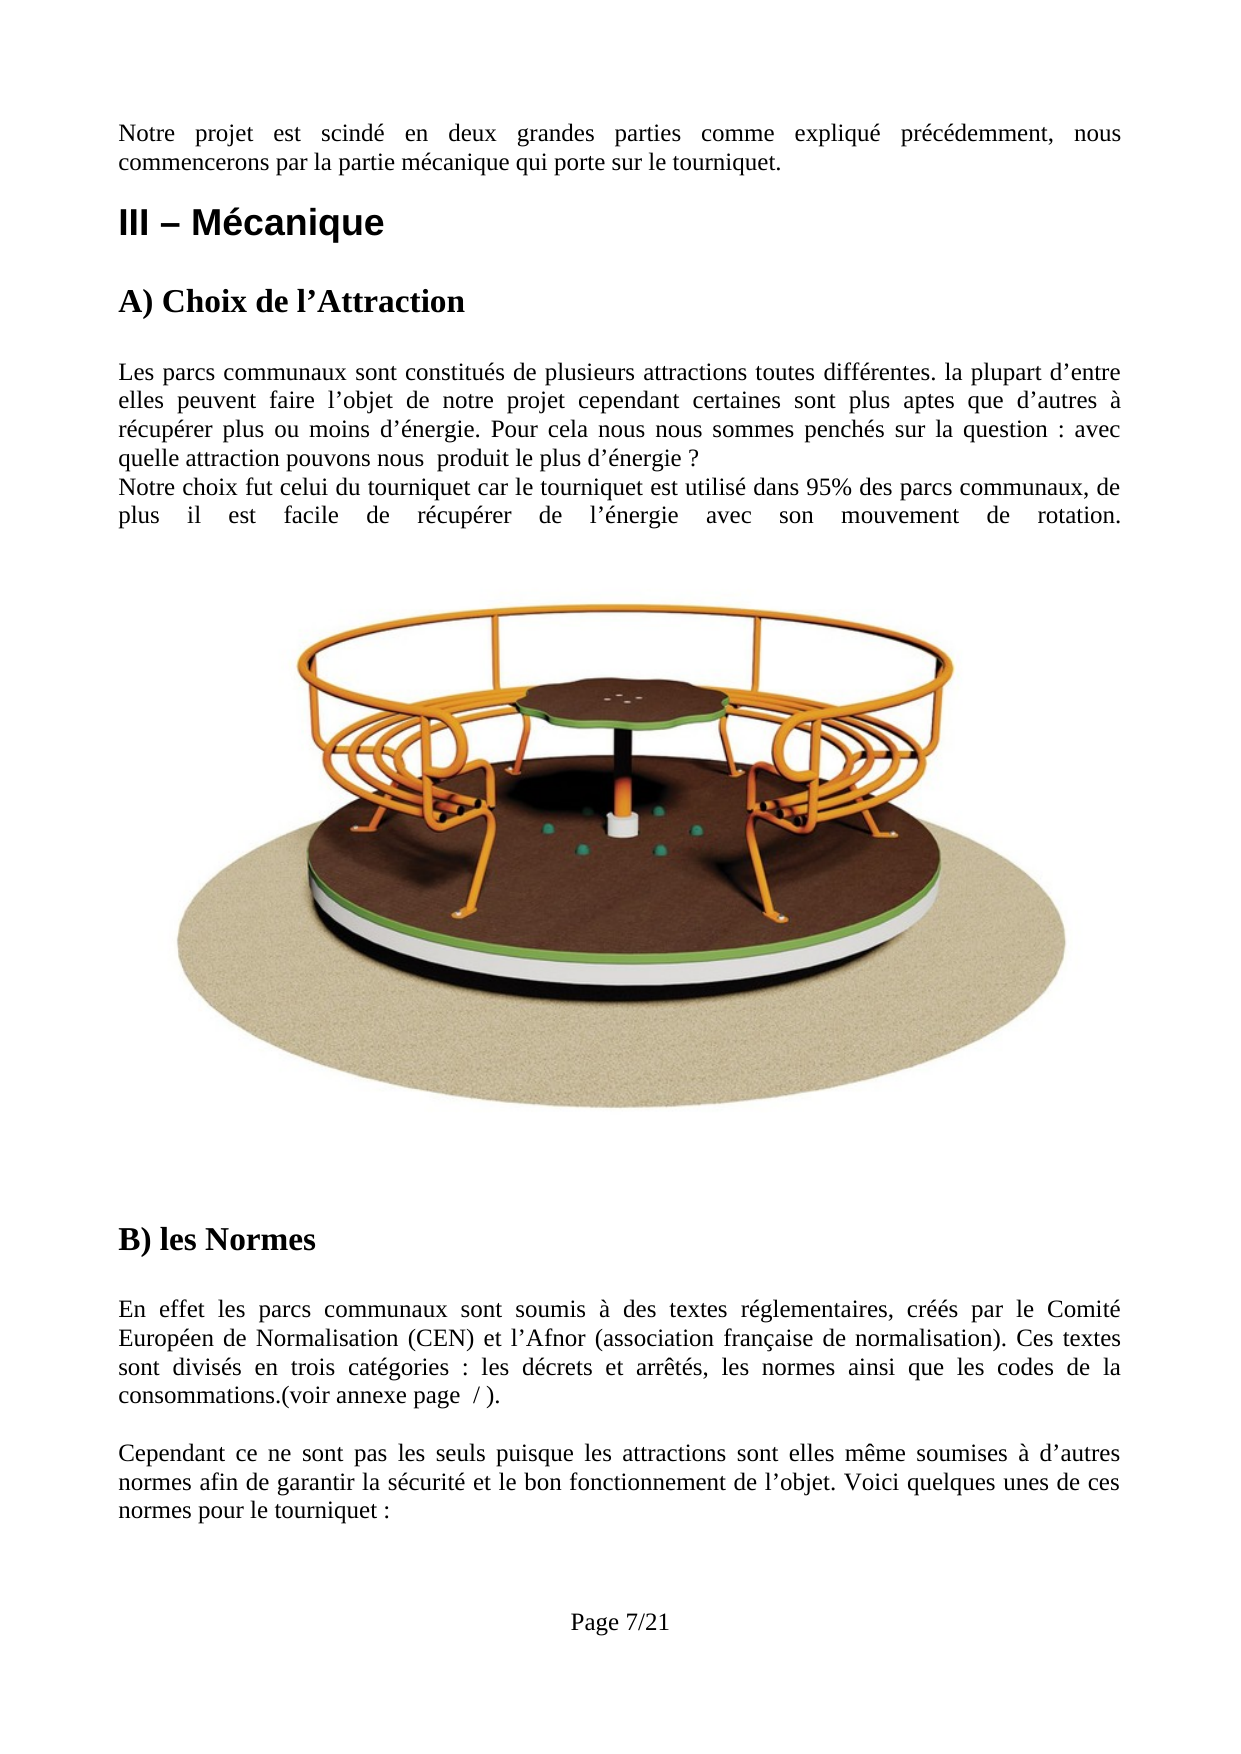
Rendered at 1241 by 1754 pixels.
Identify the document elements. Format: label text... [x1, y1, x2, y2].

text Notre projet est scindé en deux grandes parties comme expliqué précédemment, nous commencerons par la partie mécanique qui porte sur le tourniquet. [118, 118, 1122, 176]
text Les parcs communaux sont constitués de plusieurs attractions toutes différentes. la plupart d’entre elles peuvent faire l’objet de notre projet cependant certaines sont plus aptes que d’autres à récupérer plus ou moins d’énergie. Pour cela nous nous sommes penchés sur la question : avec quelle attraction pouvons nous produit le plus d’énergie ? [118, 357, 1122, 472]
text Notre choix fut celui du tourniquet car le tourniquet est utilisé dans 95% des parcs communaux, de plus il est facile de récupérer de l’énergie avec son mouvement de rotation. [118, 472, 1122, 529]
text En effet les parcs communaux sont soumis à des textes réglementaires, créés par le Comité Européen de Normalisation (CEN) et l’Afnor (association française de normalisation). Ces textes sont divisés en trois catégories : les décrets et arrêtés, les normes ainsi que les codes de la consommations.(voir annexe page / ). [118, 1294, 1122, 1409]
subtitle B) les Normes [118, 1219, 1122, 1257]
subtitle III – Mécanique [71, 201, 1122, 244]
picture [118, 529, 1123, 1182]
subtitle A) Choix de l’Attraction [118, 281, 1122, 319]
text Cependant ce ne sont pas les seuls puisque les attractions sont elles même soumises à d’autres normes afin de garantir la sécurité et le bon fonctionnement de l’objet. Voici quelques unes de ces normes pour le tourniquet : [118, 1438, 1122, 1524]
